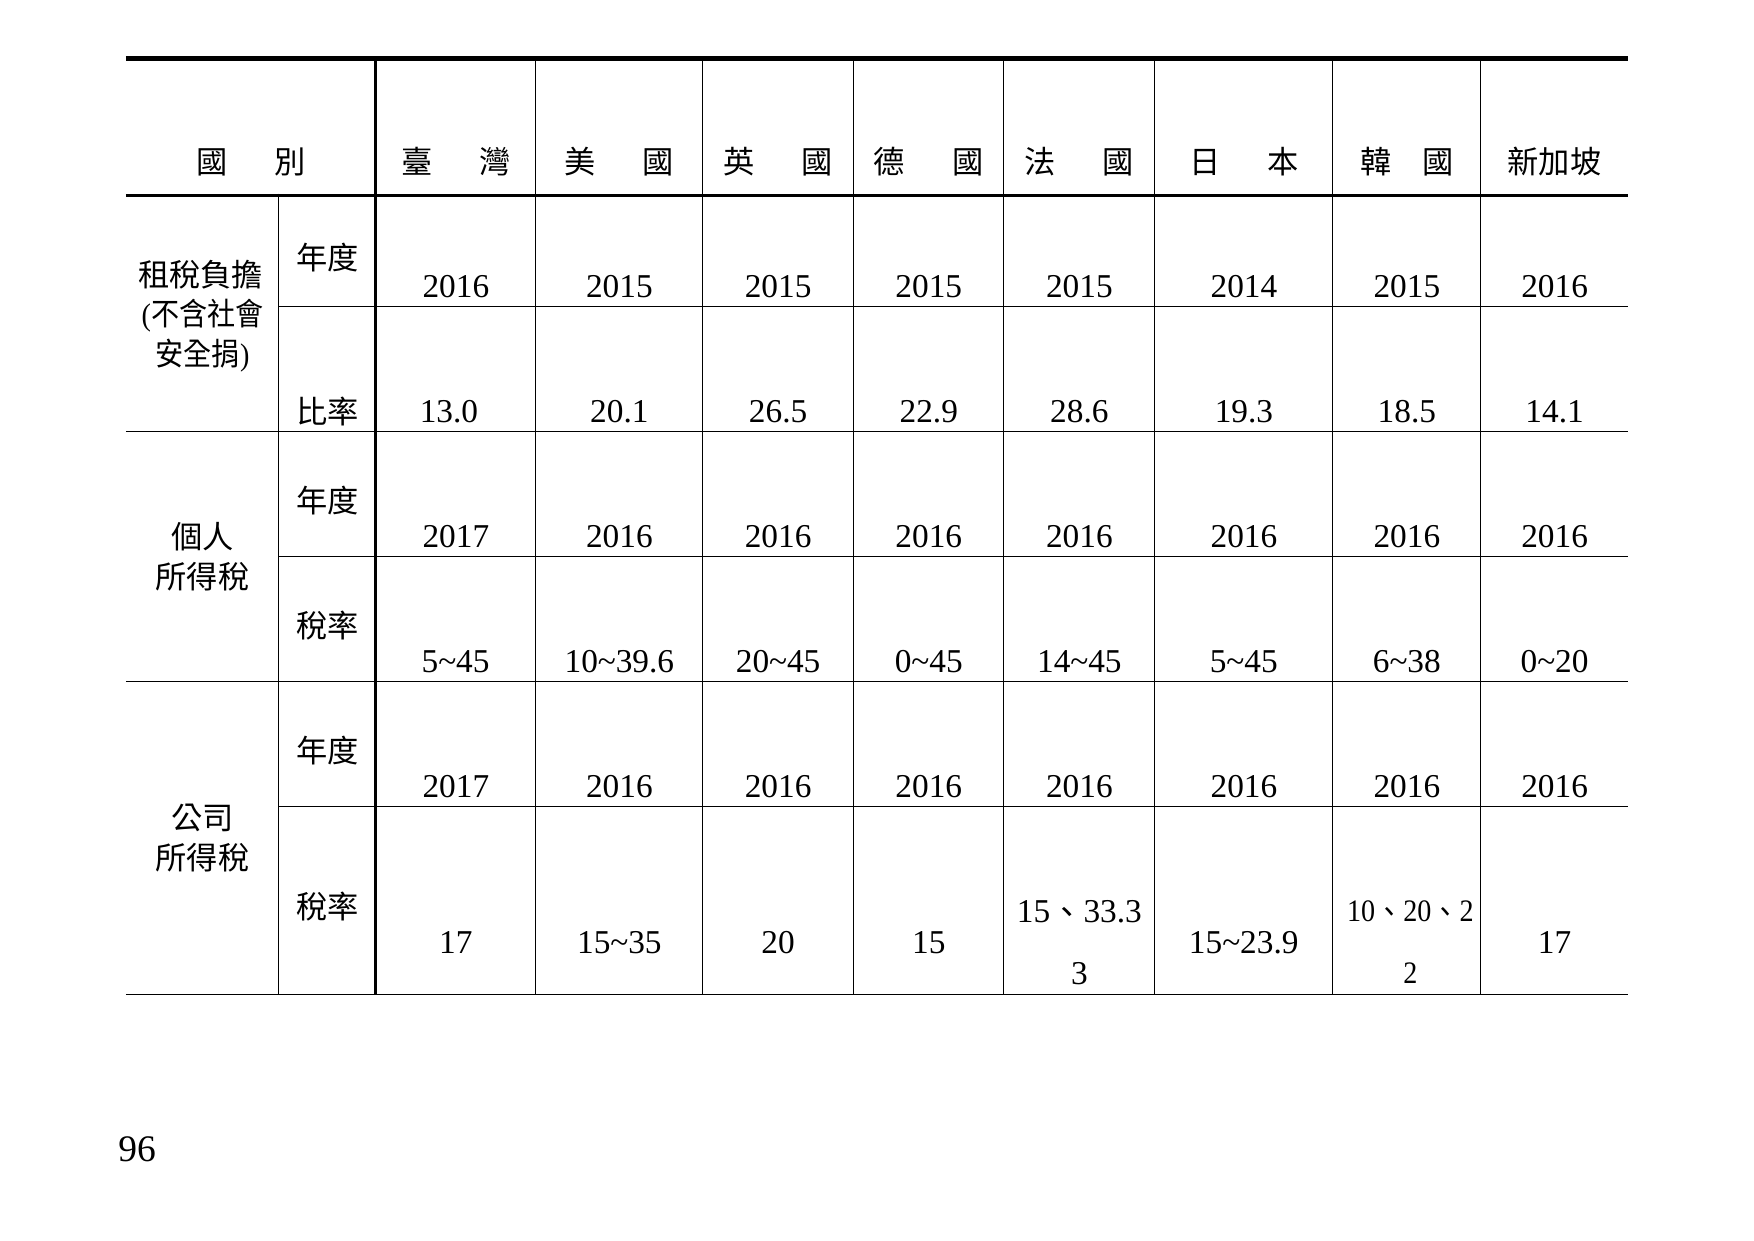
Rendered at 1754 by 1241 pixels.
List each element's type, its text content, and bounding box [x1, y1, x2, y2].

table_cell 5~45 [377, 557, 535, 681]
table_cell 6~38 [1333, 557, 1480, 681]
table_cell 22.9 [854, 307, 1003, 431]
table_cell 2016 [1333, 682, 1480, 806]
table_cell 2016 [1481, 432, 1628, 556]
table_cell 17 [1481, 807, 1628, 993]
table_cell 18.5 [1333, 307, 1480, 431]
table_cell 2016 [1155, 432, 1332, 556]
table_cell 13.0 [377, 307, 535, 431]
table_cell 2017 [377, 682, 535, 806]
table_cell 2015 [1004, 197, 1154, 306]
table_cell 2015 [536, 197, 702, 306]
table_cell 2015 [854, 197, 1003, 306]
table_cell 15~35 [536, 807, 702, 993]
table_cell 2016 [1004, 432, 1154, 556]
table_cell 17 [377, 807, 535, 993]
table_cell 2016 [1333, 432, 1480, 556]
table_cell 28.6 [1004, 307, 1154, 431]
table_header 日 本 [1155, 61, 1332, 193]
table_cell 2016 [377, 197, 535, 306]
table_cell 20 [703, 807, 853, 993]
table_header 英 國 [703, 61, 853, 193]
table_cell 稅率 [279, 557, 374, 681]
table_header 法 國 [1004, 61, 1154, 193]
table_cell 2016 [1481, 682, 1628, 806]
table_cell 15~23.9 [1155, 807, 1332, 993]
table_cell 年度 [279, 682, 374, 806]
table_cell 0~20 [1481, 557, 1628, 681]
table_cell 2016 [1155, 682, 1332, 806]
table_cell 20.1 [536, 307, 702, 431]
table_header 新加坡 [1481, 61, 1628, 193]
table_cell 個人 所得稅 [126, 432, 278, 681]
table_cell 2016 [536, 682, 702, 806]
table_cell 年度 [279, 432, 374, 556]
table_cell 2017 [377, 432, 535, 556]
table_cell 2016 [703, 682, 853, 806]
table_cell 2016 [1481, 197, 1628, 306]
table_cell 公司 所得稅 [126, 682, 278, 993]
table_cell 2016 [703, 432, 853, 556]
table_cell 比率 [279, 307, 374, 431]
table_cell 2016 [854, 682, 1003, 806]
table_cell 20~45 [703, 557, 853, 681]
table_cell 14.1 [1481, 307, 1628, 431]
table_cell 2016 [536, 432, 702, 556]
table_cell 15、33.33 [1004, 807, 1154, 993]
table_cell 2015 [1333, 197, 1480, 306]
table_cell 稅率 [279, 807, 374, 993]
table_cell 10~39.6 [536, 557, 702, 681]
table_cell 租稅負擔(不含社會安全捐) [126, 197, 278, 431]
table_cell 2014 [1155, 197, 1332, 306]
table_header 臺 灣 [377, 61, 535, 193]
table_cell 14~45 [1004, 557, 1154, 681]
table_cell 2015 [703, 197, 853, 306]
table_cell 2016 [854, 432, 1003, 556]
table_cell 0~45 [854, 557, 1003, 681]
table_cell 15 [854, 807, 1003, 993]
table_header 國 別 [126, 61, 374, 193]
table_cell 10、20、22 [1333, 807, 1480, 993]
table_header 美 國 [536, 61, 702, 193]
table_cell 26.5 [703, 307, 853, 431]
table_header 德 國 [854, 61, 1003, 193]
table_cell 19.3 [1155, 307, 1332, 431]
table_header 韓 國 [1333, 61, 1480, 193]
table_cell 2016 [1004, 682, 1154, 806]
table_cell 年度 [279, 197, 374, 306]
table_cell 5~45 [1155, 557, 1332, 681]
